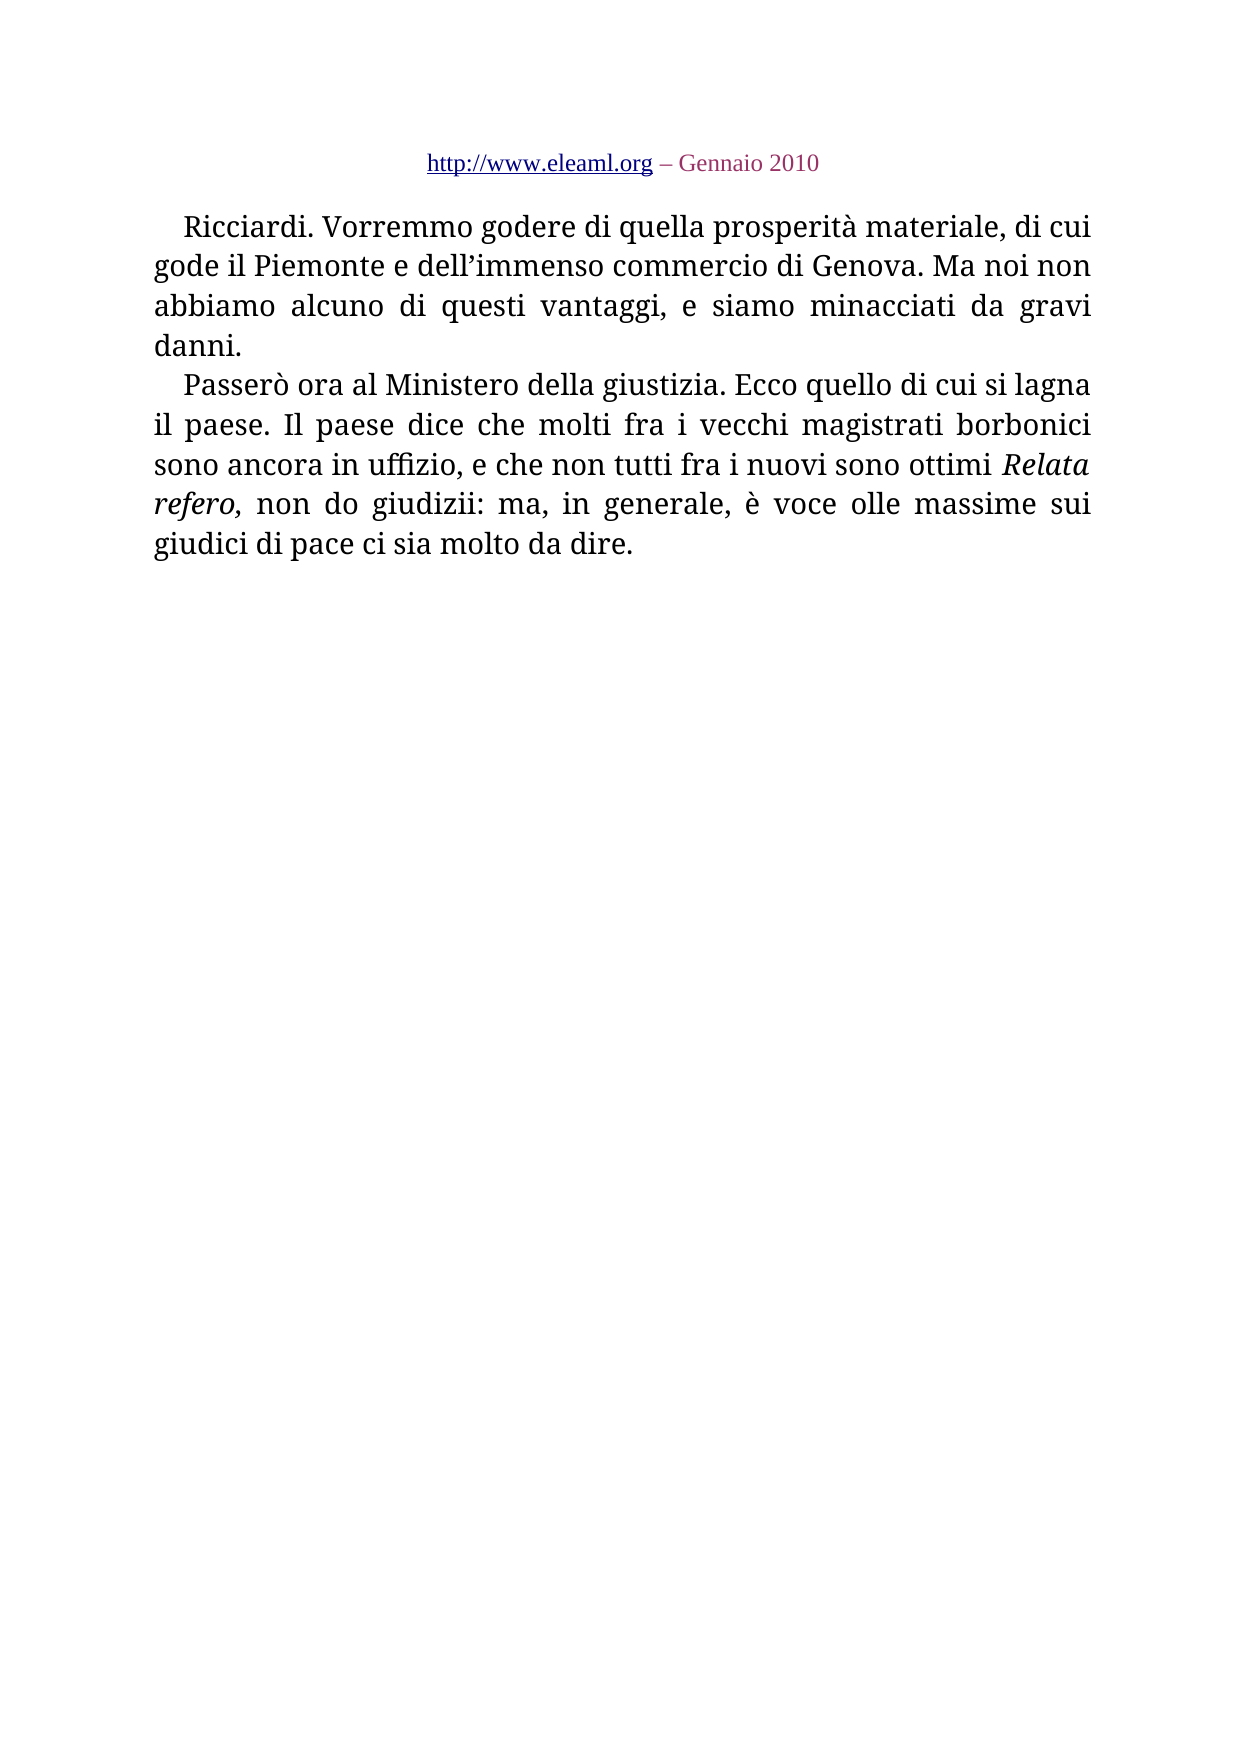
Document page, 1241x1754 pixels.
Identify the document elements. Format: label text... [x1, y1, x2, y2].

text Ricciardi. Vorremmo godere di quella prosperità materiale, di cui gode il Piemonte e dell’immenso commercio di Genova. Ma noi non abbiamo alcuno di questi vantaggi, e siamo minacciati da gravi danni. [153, 206, 1092, 364]
text Passerò ora al Ministero della giustizia. Ecco quello di cui si lagna il paese. Il paese dice che molti fra i vecchi magistrati borbonici sono ancora in uffizio, e che non tutti fra i nuovi sono ottimi Relata refero, non do giudizii: ma, in generale, è voce olle massime sui giudici di pace ci sia molto da dire. [153, 364, 1092, 563]
